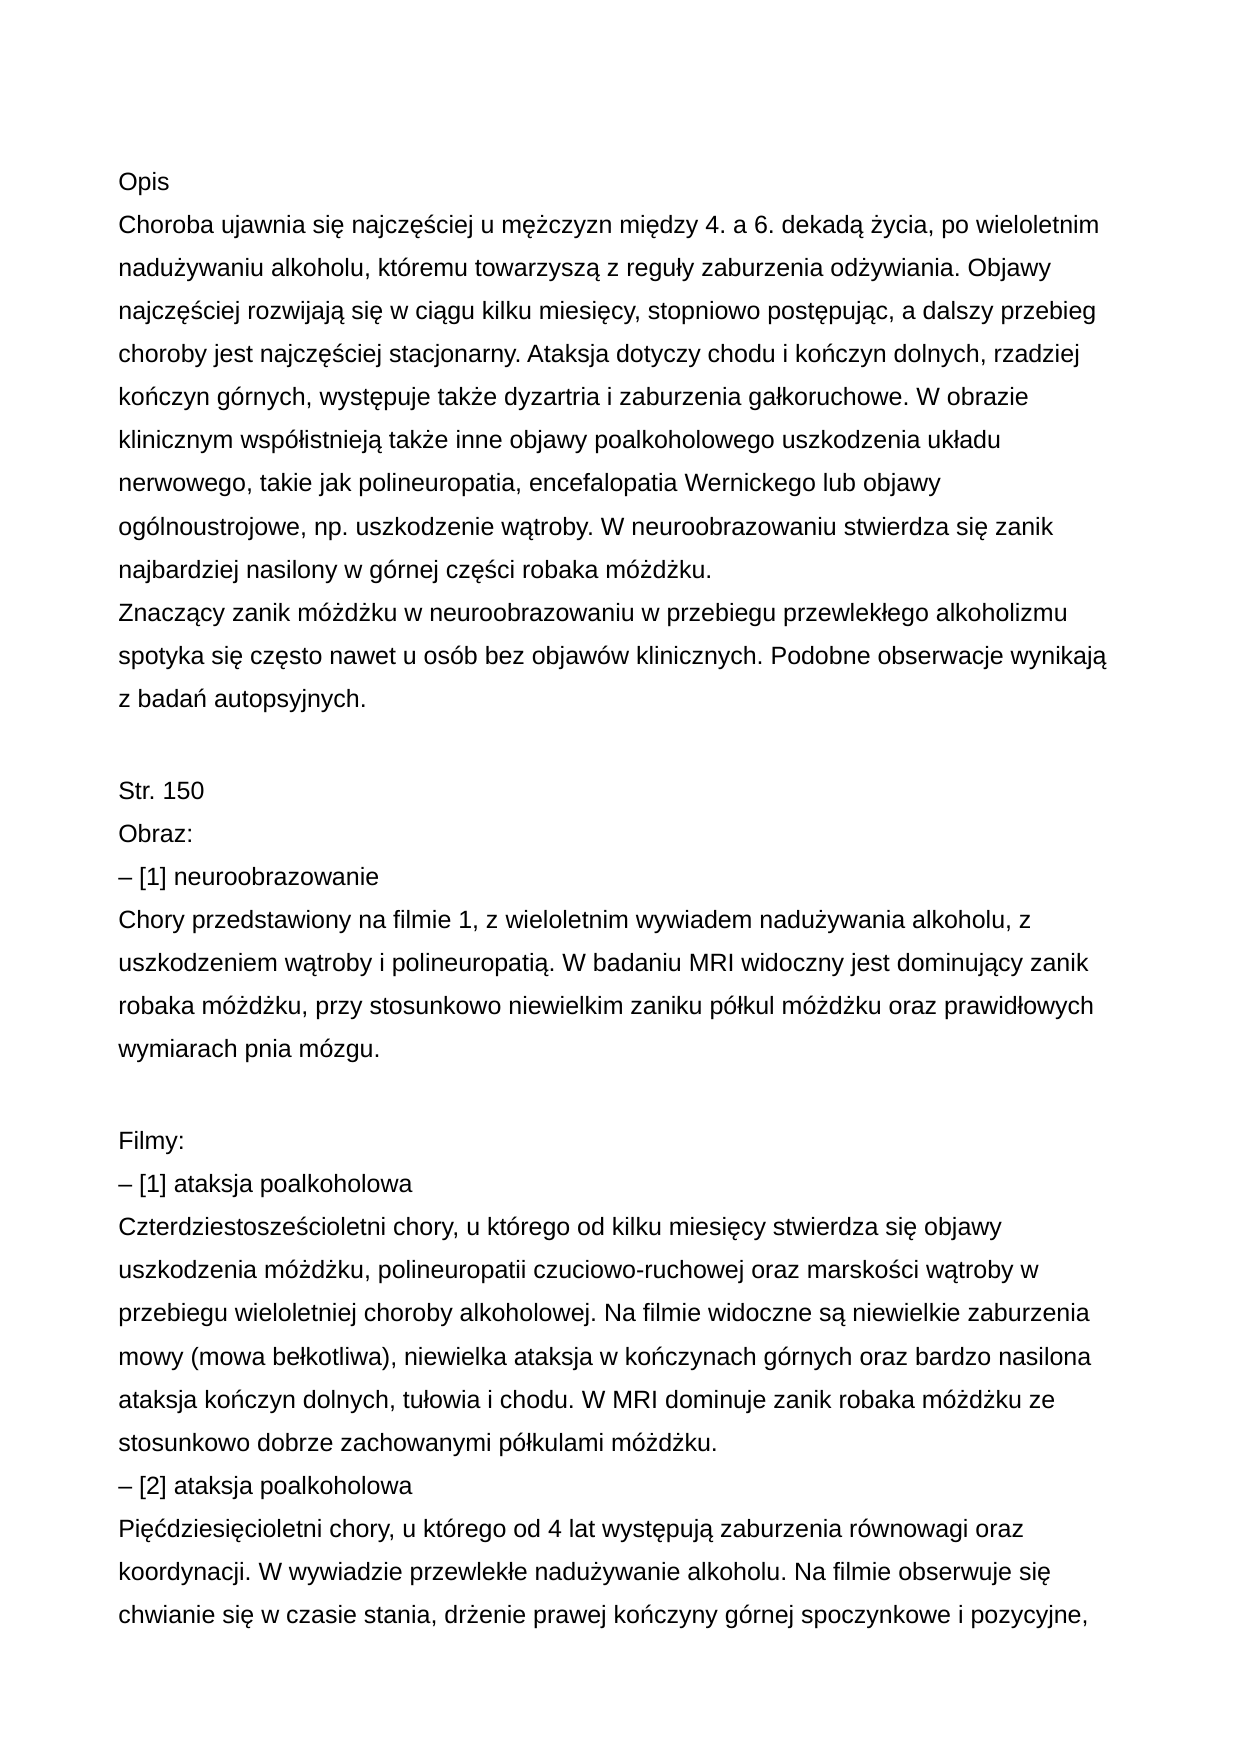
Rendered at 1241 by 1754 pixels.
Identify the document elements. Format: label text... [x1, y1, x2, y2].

text Opis [118, 167, 1122, 195]
text – [1] neuroobrazowanie [118, 862, 1122, 891]
text Pięćdziesięcioletni chory, u którego od 4 lat występują zaburzenia równowagi oraz koordynacji. W wywiadzie przewlekłe nadużywanie alkoholu. Na filmie obserwuje się chwianie się w czasie stania, drżenie prawej kończyny górnej spoczynkowe i pozycyjne, [118, 1514, 1122, 1629]
text Czterdziestosześcioletni chory, u którego od kilku miesięcy stwierdza się objawy uszkodzenia móżdżku, polineuropatii czuciowo-ruchowej oraz marskości wątroby w przebiegu wieloletniej choroby alkoholowej. Na filmie widoczne są niewielkie zaburzenia mowy (mowa bełkotliwa), niewielka ataksja w kończynach górnych oraz bardzo nasilona ataksja kończyn dolnych, tułowia i chodu. W MRI dominuje zanik robaka móżdżku ze stosunkowo dobrze zachowanymi półkulami móżdżku. [118, 1212, 1122, 1457]
text Obraz: [118, 819, 1122, 847]
text – [2] ataksja poalkoholowa [118, 1471, 1122, 1500]
text Filmy: [118, 1126, 1122, 1155]
text Znaczący zanik móżdżku w neuroobrazowaniu w przebiegu przewlekłego alkoholizmu spotyka się często nawet u osób bez objawów klinicznych. Podobne obserwacje wynikają z badań autopsyjnych. [118, 598, 1122, 713]
text Chory przedstawiony na filmie 1, z wieloletnim wywiadem nadużywania alkoholu, z uszkodzeniem wątroby i polineuropatią. W badaniu MRI widoczny jest dominujący zanik robaka móżdżku, przy stosunkowo niewielkim zaniku półkul móżdżku oraz prawidłowych wymiarach pnia mózgu. [118, 905, 1122, 1063]
text Str. 150 [118, 776, 1122, 804]
text Choroba ujawnia się najczęściej u mężczyzn między 4. a 6. dekadą życia, po wieloletnim nadużywaniu alkoholu, któremu towarzyszą z reguły zaburzenia odżywiania. Objawy najczęściej rozwijają się w ciągu kilku miesięcy, stopniowo postępując, a dalszy przebieg choroby jest najczęściej stacjonarny. Ataksja dotyczy chodu i kończyn dolnych, rzadziej kończyn górnych, występuje także dyzartria i zaburzenia gałkoruchowe. W obrazie klinicznym współistnieją także inne objawy poalkoholowego uszkodzenia układu nerwowego, takie jak polineuropatia, encefalopatia Wernickego lub objawy ogólnoustrojowe, np. uszkodzenie wątroby. W neuroobrazowaniu stwierdza się zanik najbardziej nasilony w górnej części robaka móżdżku. [118, 210, 1122, 583]
text – [1] ataksja poalkoholowa [118, 1169, 1122, 1198]
